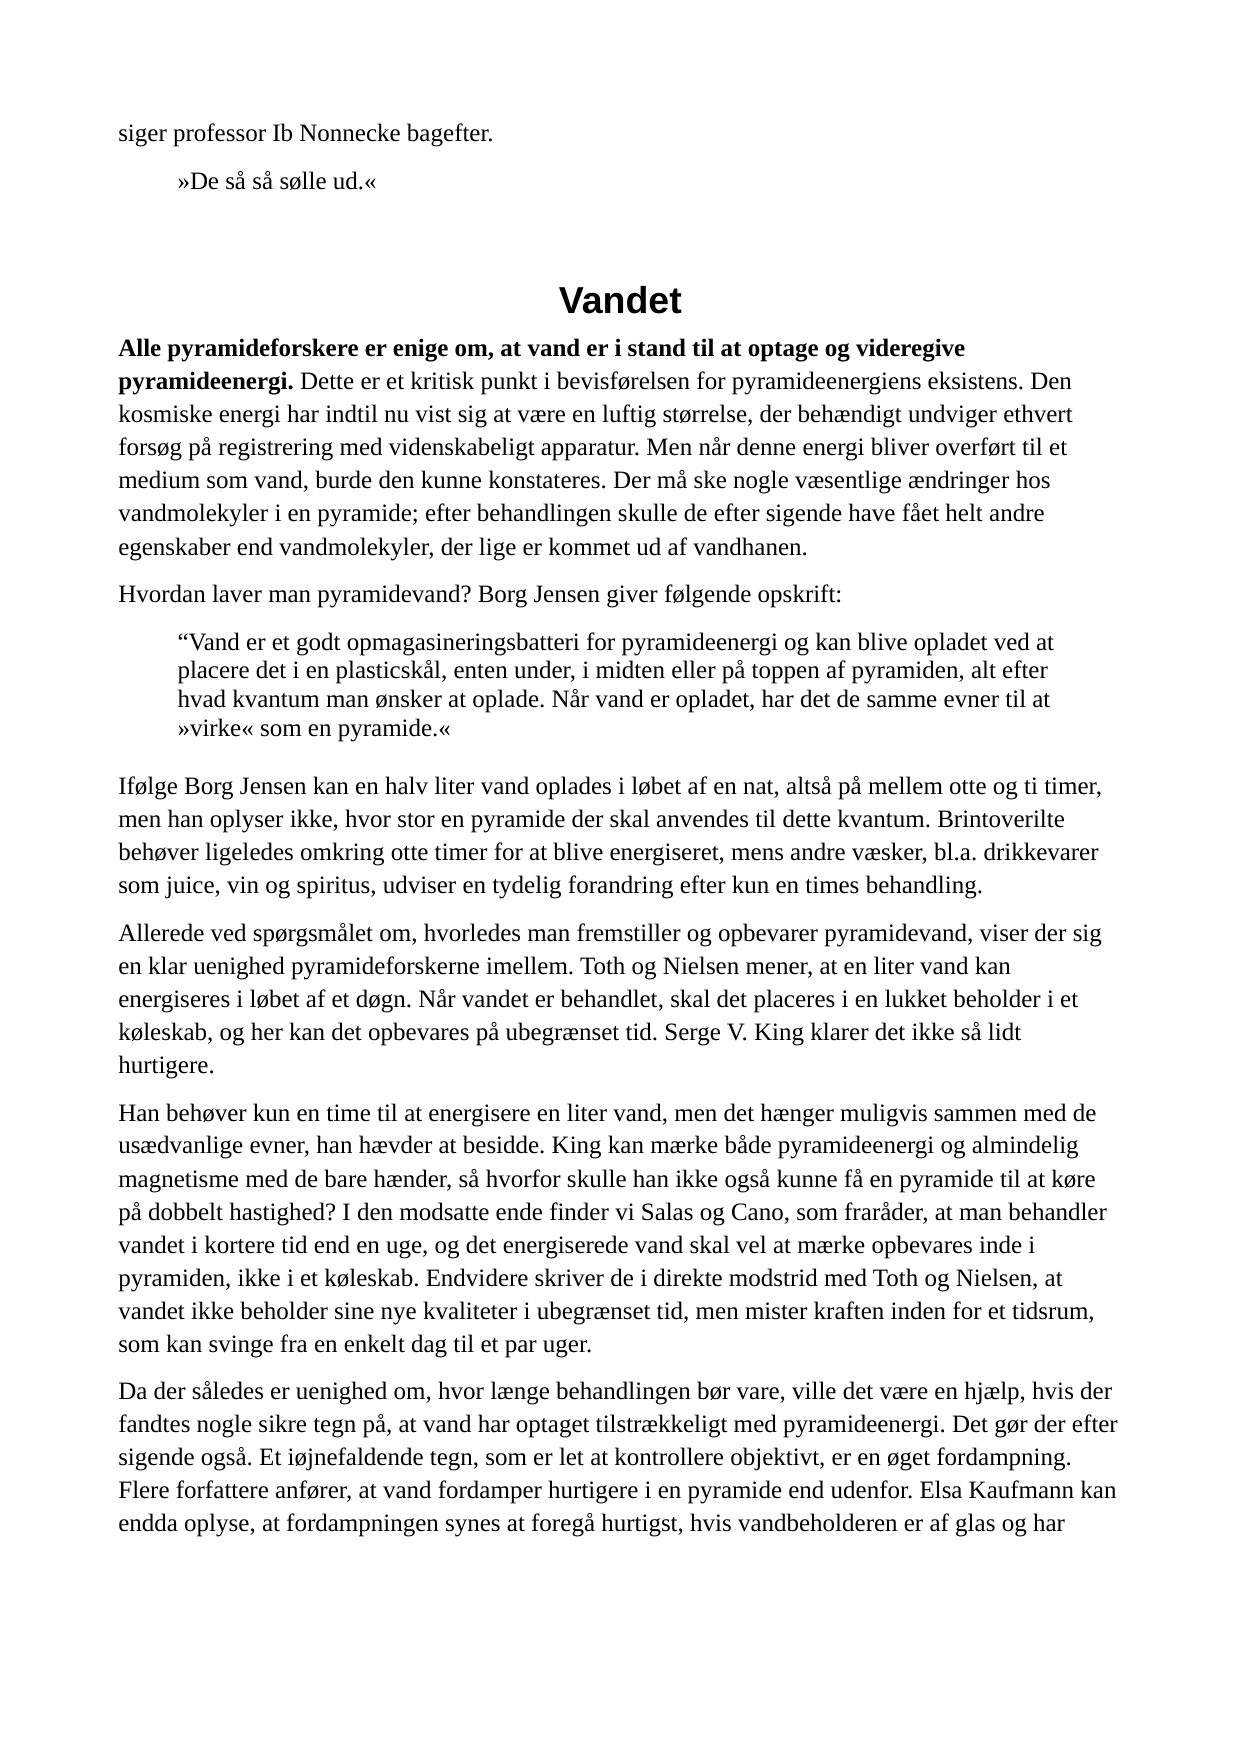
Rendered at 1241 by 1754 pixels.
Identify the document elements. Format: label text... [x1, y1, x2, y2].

text Hvordan laver man pyramidevand? Borg Jensen giver følgende opskrift: [118, 579, 1122, 608]
text “Vand er et godt opmagasineringsbatteri for pyramideenergi og kan blive opladet ved at placere det i en plasticskål, enten under, i midten eller på toppen af pyramiden, alt efter hvad kvantum man ønsker at oplade. Når vand er opladet, har det de samme evner til at »virke« som en pyramide.« [177, 627, 1063, 742]
subtitle Vandet [118, 278, 1122, 321]
text »De så så sølle ud.« [177, 166, 1063, 194]
text Allerede ved spørgsmålet om, hvorledes man fremstiller og opbevarer pyramidevand, viser der sig en klar uenighed pyramideforskerne imellem. Toth og Nielsen mener, at en liter vand kan energiseres i løbet af et døgn. Når vandet er behandlet, skal det placeres i en lukket beholder i et køleskab, og her kan det opbevares på ubegrænset tid. Serge V. King klarer det ikke så lidt hurtigere. [118, 918, 1122, 1079]
text siger professor Ib Nonnecke bagefter. [118, 118, 1122, 147]
text Da der således er uenighed om, hvor længe behandlingen bør vare, ville det være en hjælp, hvis der fandtes nogle sikre tegn på, at vand har optaget tilstrækkeligt med pyramideenergi. Det gør der efter sigende også. Et iøjnefaldende tegn, som er let at kontrollere objektivt, er en øget fordampning. Flere forfattere anfører, at vand fordamper hurtigere i en pyramide end udenfor. Elsa Kaufmann kan endda oplyse, at fordampningen synes at foregå hurtigst, hvis vandbeholderen er af glas og har [118, 1376, 1122, 1537]
text Alle pyramideforskere er enige om, at vand er i stand til at optage og videregive pyramideenergi. Dette er et kritisk punkt i bevisførelsen for pyramideenergiens eksistens. Den kosmiske energi har indtil nu vist sig at være en luftig størrelse, der behændigt undviger ethvert forsøg på registrering med videnskabeligt apparatur. Men når denne energi bliver overført til et medium som vand, burde den kunne konstateres. Der må ske nogle væsentlige ændringer hos vandmolekyler i en pyramide; efter behandlingen skulle de efter sigende have fået helt andre egenskaber end vandmolekyler, der lige er kommet ud af vandhanen. [118, 333, 1122, 560]
text Ifølge Borg Jensen kan en halv liter vand oplades i løbet af en nat, altså på mellem otte og ti timer, men han oplyser ikke, hvor stor en pyramide der skal anvendes til dette kvantum. Brintoverilte behøver ligeledes omkring otte timer for at blive energiseret, mens andre væsker, bl.a. drikkevarer som juice, vin og spiritus, udviser en tydelig forandring efter kun en times behandling. [118, 771, 1122, 899]
text Han behøver kun en time til at energisere en liter vand, men det hænger muligvis sammen med de usædvanlige evner, han hævder at besidde. King kan mærke både pyramideenergi og almindelig magnetisme med de bare hænder, så hvorfor skulle han ikke også kunne få en pyramide til at køre på dobbelt hastighed? I den modsatte ende finder vi Salas og Cano, som fraråder, at man behandler vandet i kortere tid end en uge, og det energiserede vand skal vel at mærke opbevares inde i pyramiden, ikke i et køleskab. Endvidere skriver de i direkte modstrid med Toth og Nielsen, at vandet ikke beholder sine nye kvaliteter i ubegrænset tid, men mister kraften inden for et tidsrum, som kan svinge fra en enkelt dag til et par uger. [118, 1098, 1122, 1357]
